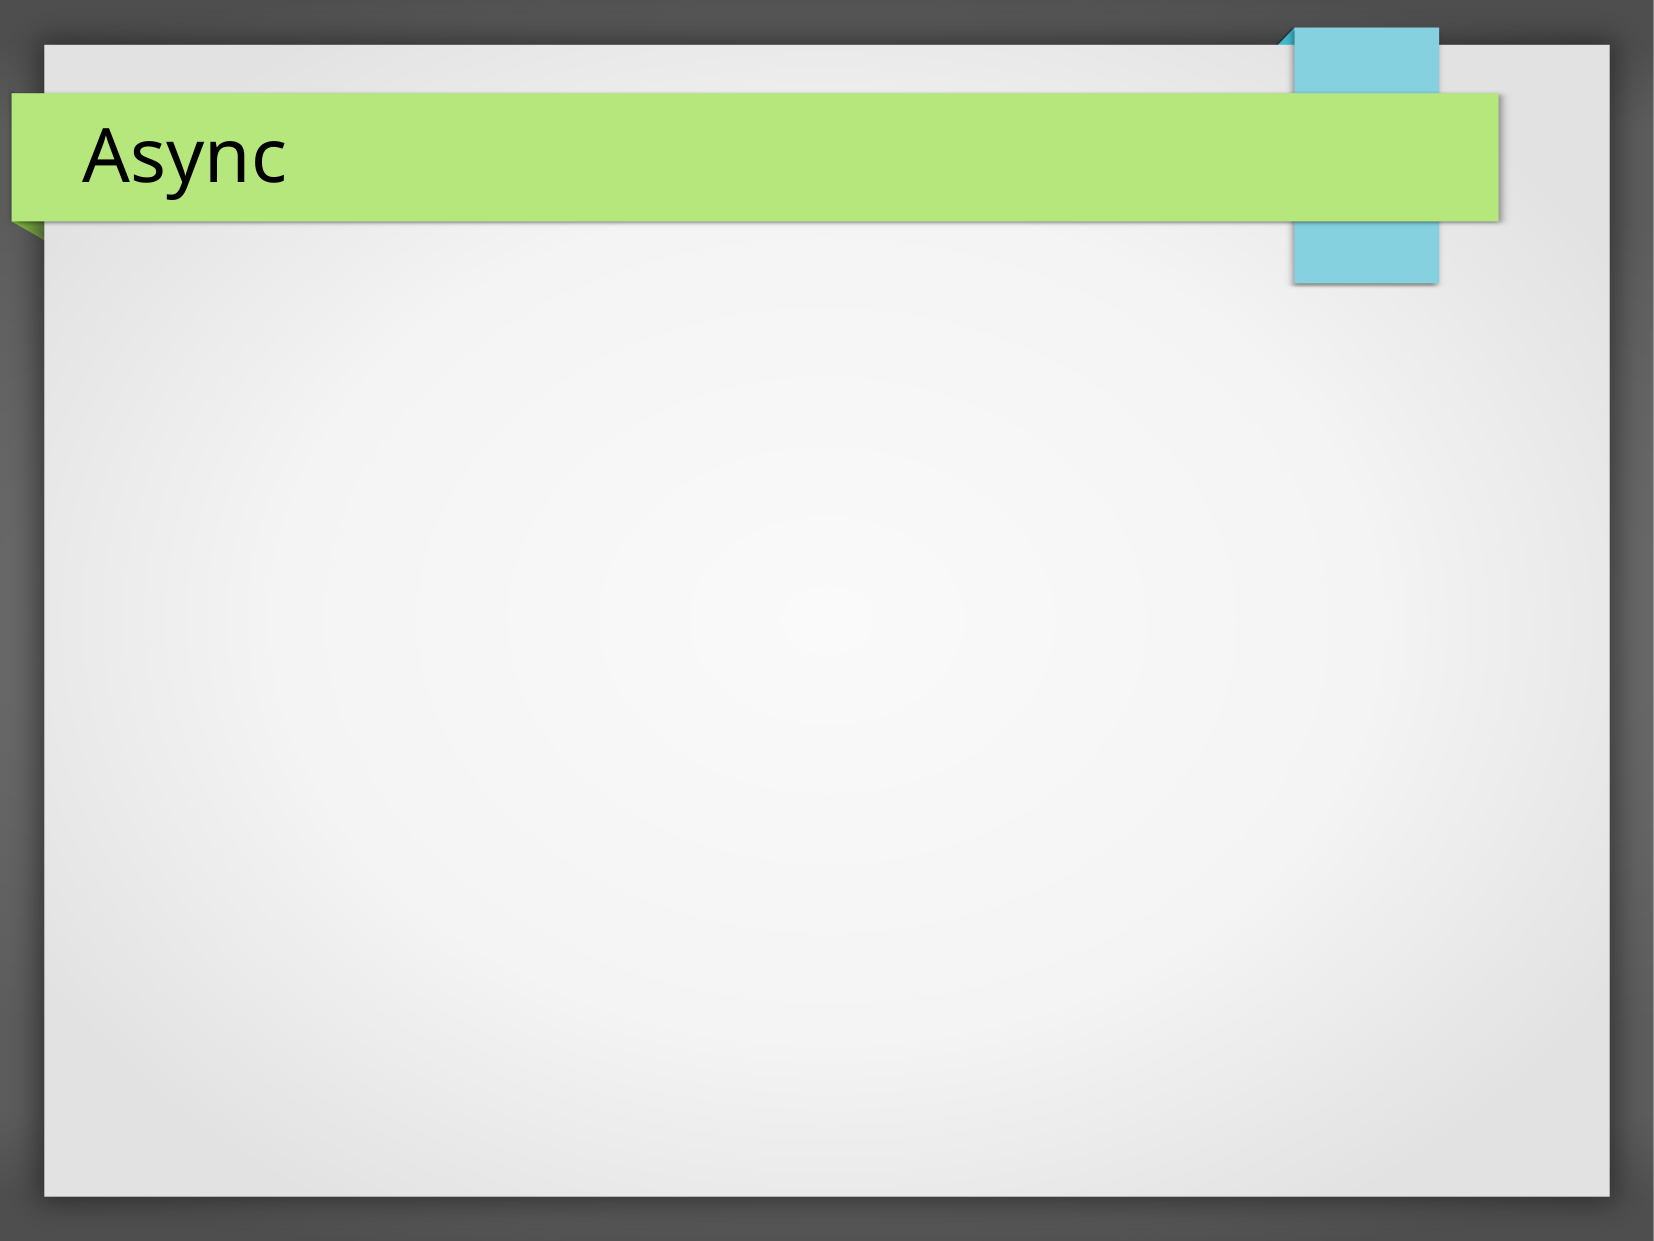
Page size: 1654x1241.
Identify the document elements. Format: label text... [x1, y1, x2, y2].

title Async [82, 94, 1264, 213]
picture [0, 0, 1654, 1241]
